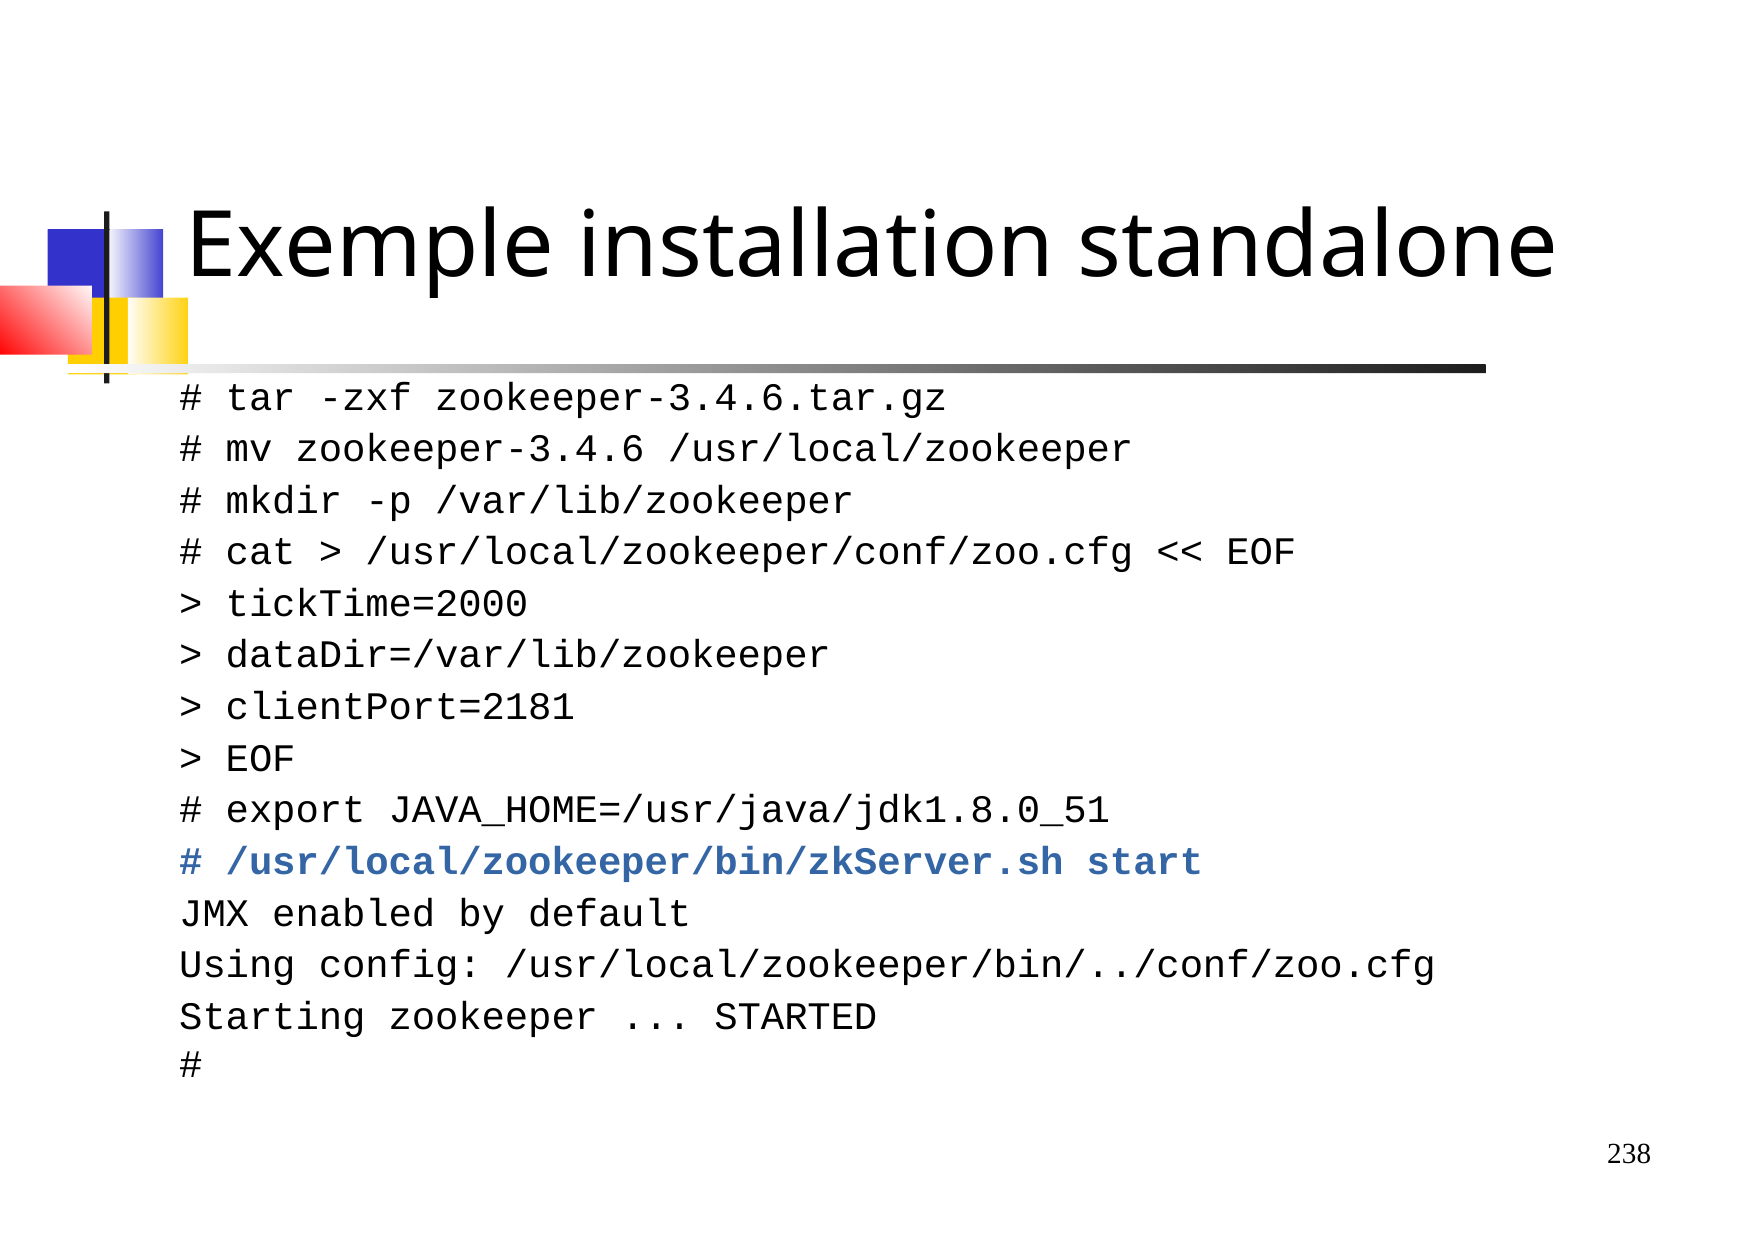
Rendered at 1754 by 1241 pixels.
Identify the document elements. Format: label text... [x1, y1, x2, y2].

title Exemple installation standalone [179, 139, 1567, 351]
list # tar -zxf zookeeper-3.4.6.tar.gz # mv zookeeper-3.4.6 /usr/local/zookeeper # mkdir -p /var/lib/zookeeper # cat > /usr/local/zookeeper/conf/zoo.cfg << EOF > tickTime=2000 > dataDir=/var/lib/zookeeper > clientPort=2181 > EOF # export JAVA_HOME=/usr/java/jdk1.8.0_51 # /usr/local/zookeeper/bin/zkServer.sh start JMX enabled by default Using config: /usr/local/zookeeper/bin/../conf/zoo.cfg Starting zookeeper ... STARTED # [179, 371, 1567, 1091]
